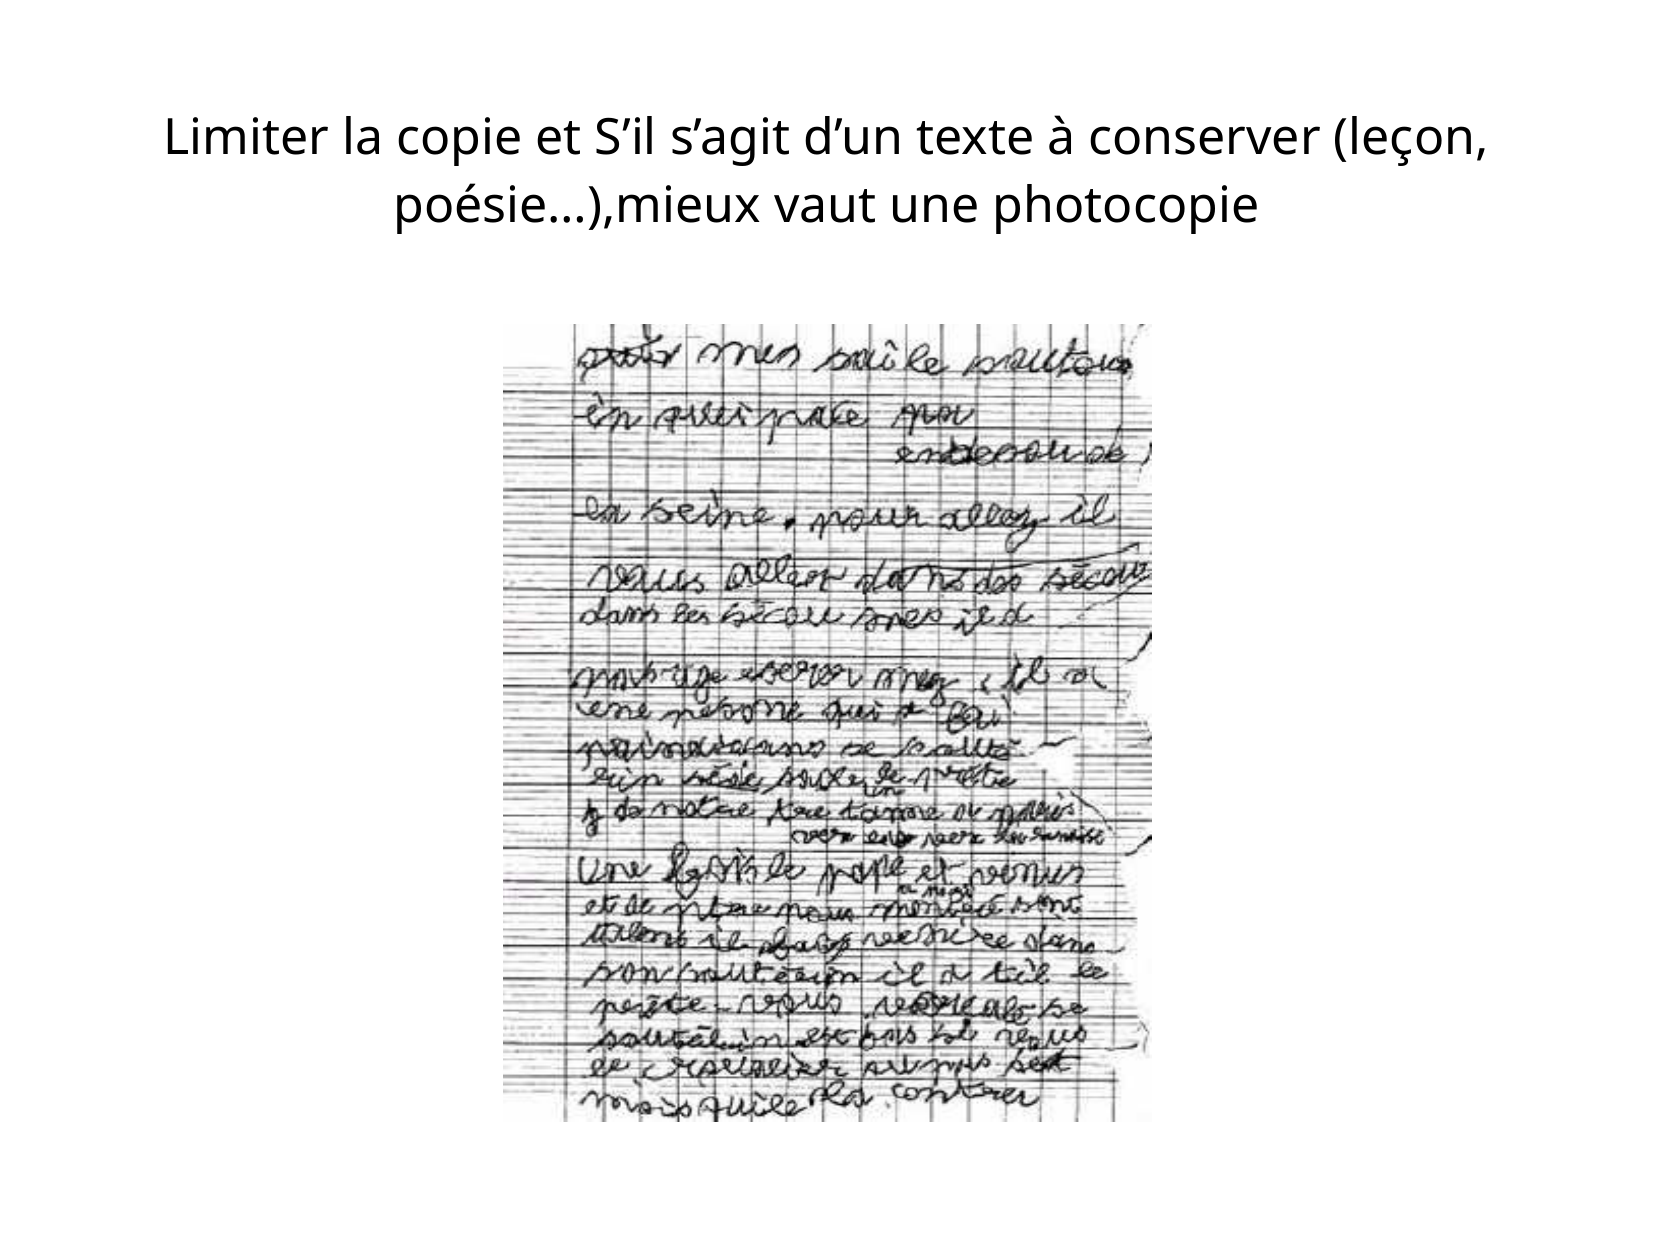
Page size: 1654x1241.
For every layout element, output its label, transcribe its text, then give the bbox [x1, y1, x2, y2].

picture [503, 324, 1152, 1123]
subtitle Limiter la copie et S’il s’agit d’un texte à conserver (leçon, poésie…),mieux vaut une photocopie [82, 49, 1571, 1109]
